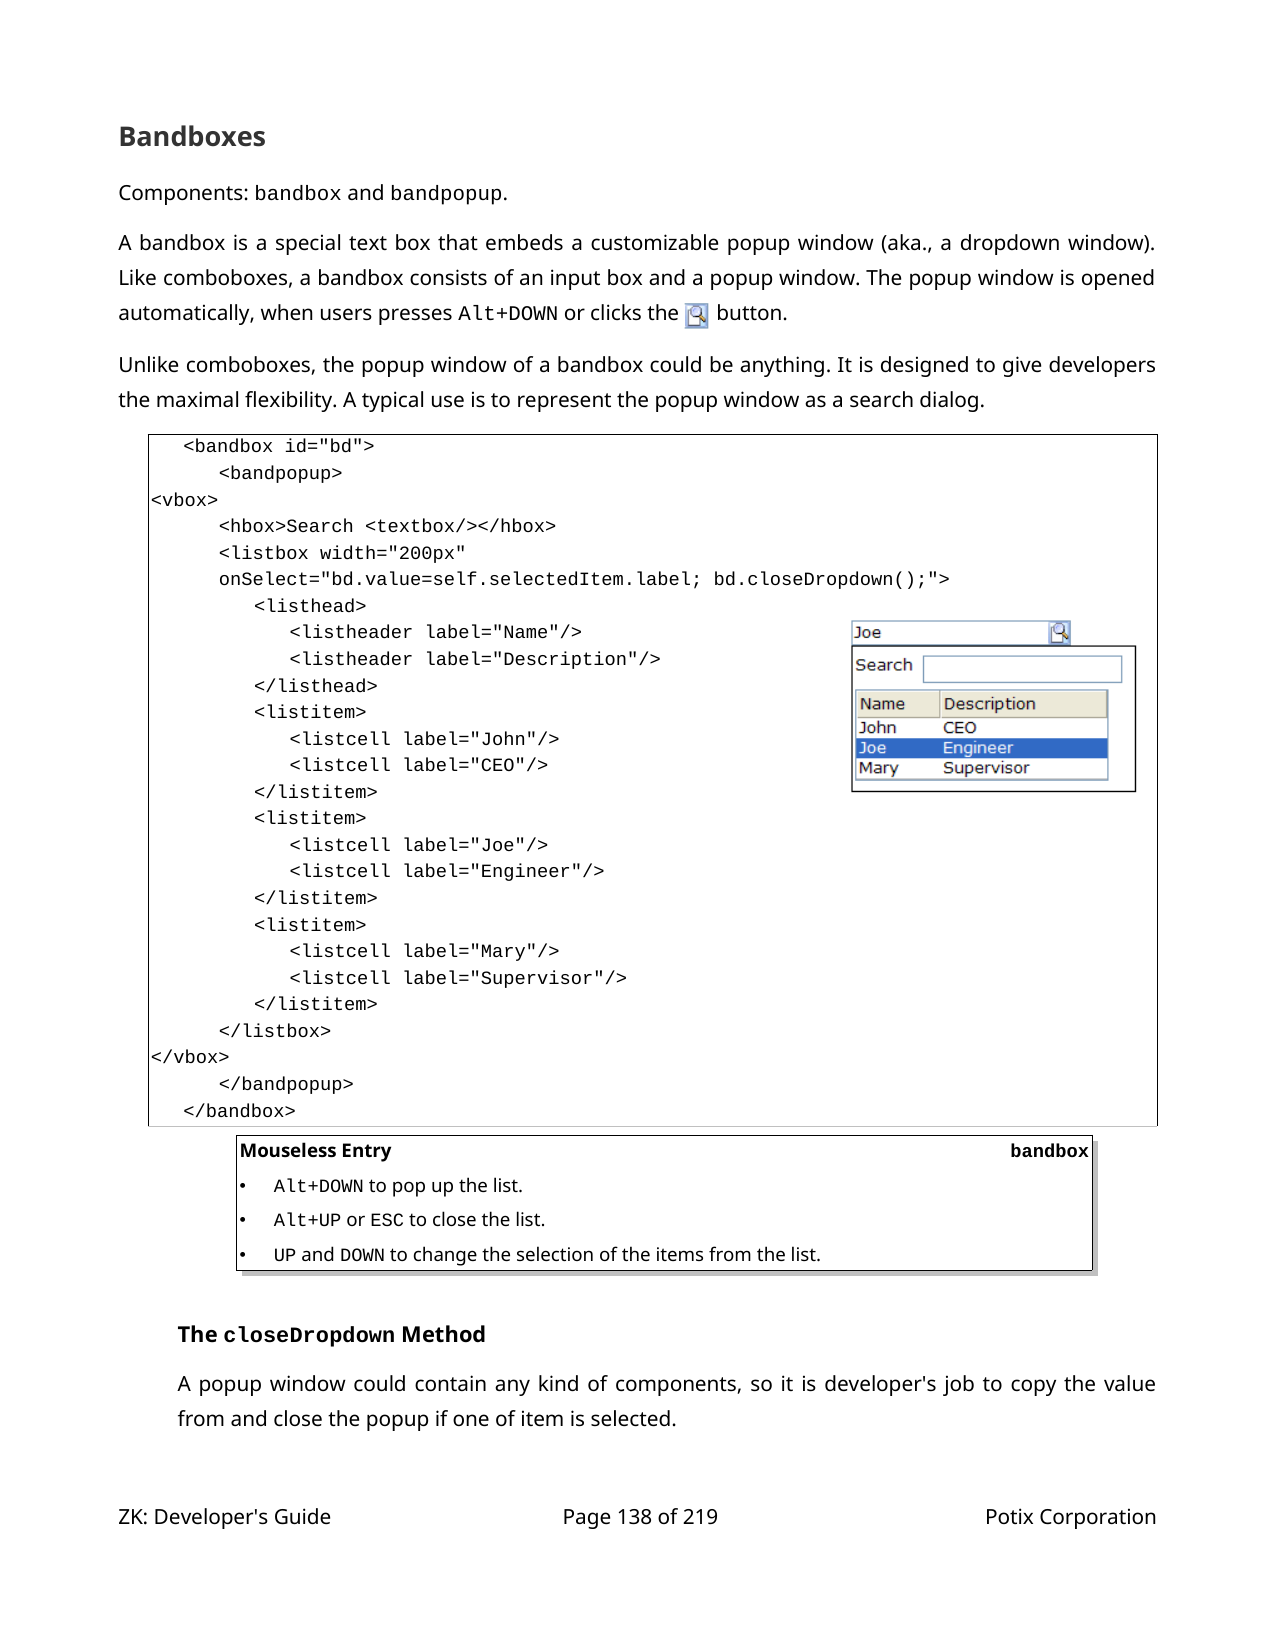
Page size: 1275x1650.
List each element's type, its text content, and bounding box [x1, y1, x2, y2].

subtitle Bandboxes [118, 118, 1157, 155]
subtitle The closeDropdown Method [177, 1318, 1157, 1349]
list UP and DOWN to change the selection of the items from the list. [237, 1238, 1092, 1270]
picture [849, 618, 1140, 796]
list Alt+UP or ESC to close the list. [237, 1204, 1092, 1232]
text <bandbox id="bd"> <bandpopup> <vbox> <hbox>Search <textbox/></hbox> <listbox width="200px" onSelect="bd.value=self.selectedItem.label; bd.closeDropdown();"> <listhead> <listheader label="Name"/> <listheader label="Description"/> </listhead> <listitem> <listcell label="John"/> <listcell label="CEO"/> </listitem> <listitem> <listcell label="Joe"/> <listcell label="Engineer"/> </listitem> <listitem> <listcell label="Mary"/> <listcell label="Supervisor"/> </listitem> </listbox> </vbox> </bandpopup> </bandbox> [149, 435, 1157, 1126]
text A bandbox is a special text box that embeds a customizable popup window (aka., a dropdown window). Like comboboxes, a bandbox consists of an input box and a popup window. The popup window is opened automatically, when users presses Alt+DOWN or clicks the button. [118, 228, 1157, 330]
list Alt+DOWN to pop up the list. [237, 1169, 1092, 1198]
text Unlike comboboxes, the popup window of a bandbox could be anything. It is designed to give developers the maximal flexibility. A typical use is to represent the popup window as a search dialog. [118, 350, 1157, 414]
text A popup window could contain any kind of components, so it is developer's job to copy the value from and close the popup if one of item is selected. [177, 1369, 1157, 1433]
text Mouseless Entry bandbox [237, 1136, 1092, 1163]
text Components: bandbox and bandpopup. [118, 178, 1157, 207]
picture [684, 302, 711, 330]
